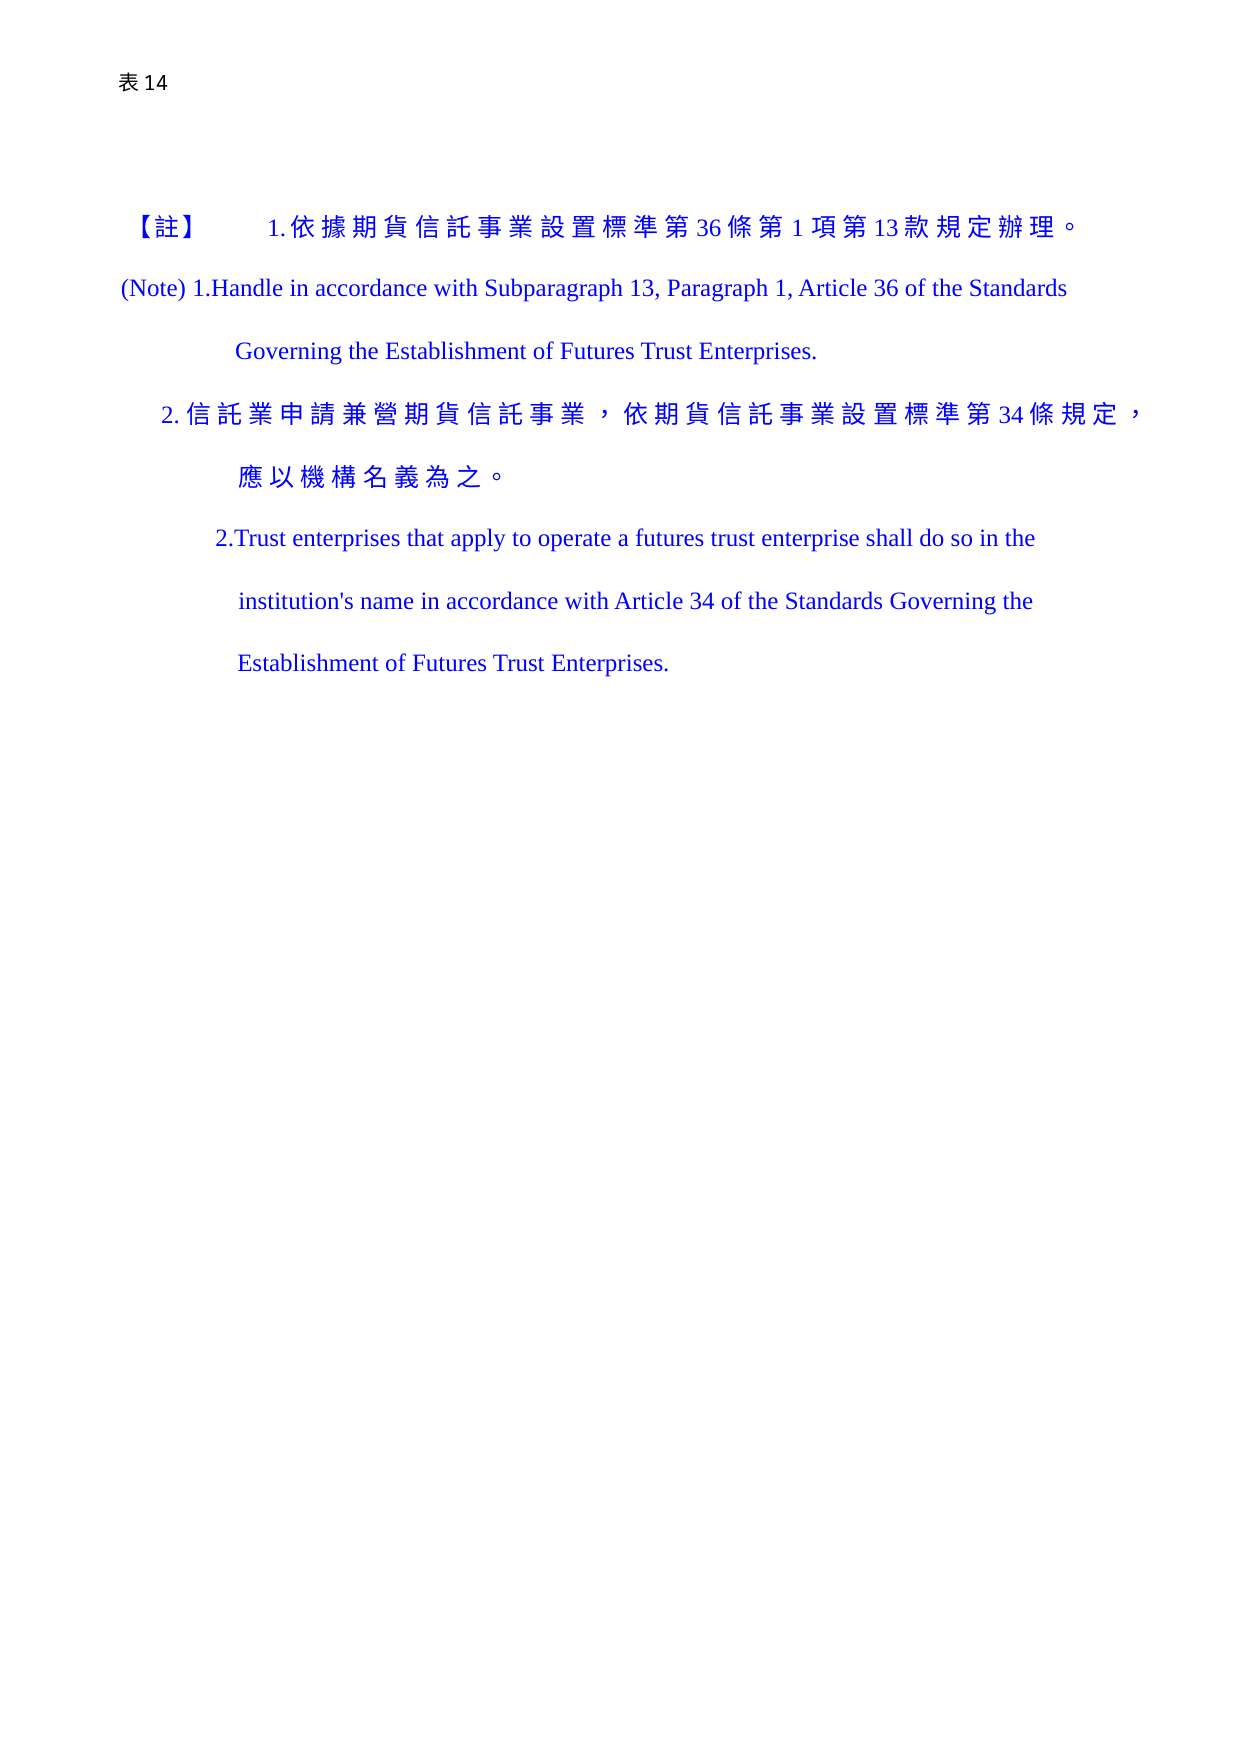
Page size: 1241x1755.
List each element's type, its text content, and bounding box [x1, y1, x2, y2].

text 【註】 1.依據期貨信託事業設置標準第36條第1項第13款規定辦理。 [120, 183, 1120, 246]
text 2.信託業申請兼營期貨信託事業，依期貨信託事業設置標準第34條規定，應以機構名義為之。 [120, 371, 1120, 496]
text 2.Trust enterprises that apply to operate a futures trust enterprise shall do so in the institution's name in accordance with Article 34 of the Standards Governing the Establishment of Futures Trust Enterprises. [206, 496, 1120, 683]
text (Note) 1.Handle in accordance with Subparagraph 13, Paragraph 1, Article 36 of the Standards Governing the Establishment of Futures Trust Enterprises. [120, 246, 1120, 371]
